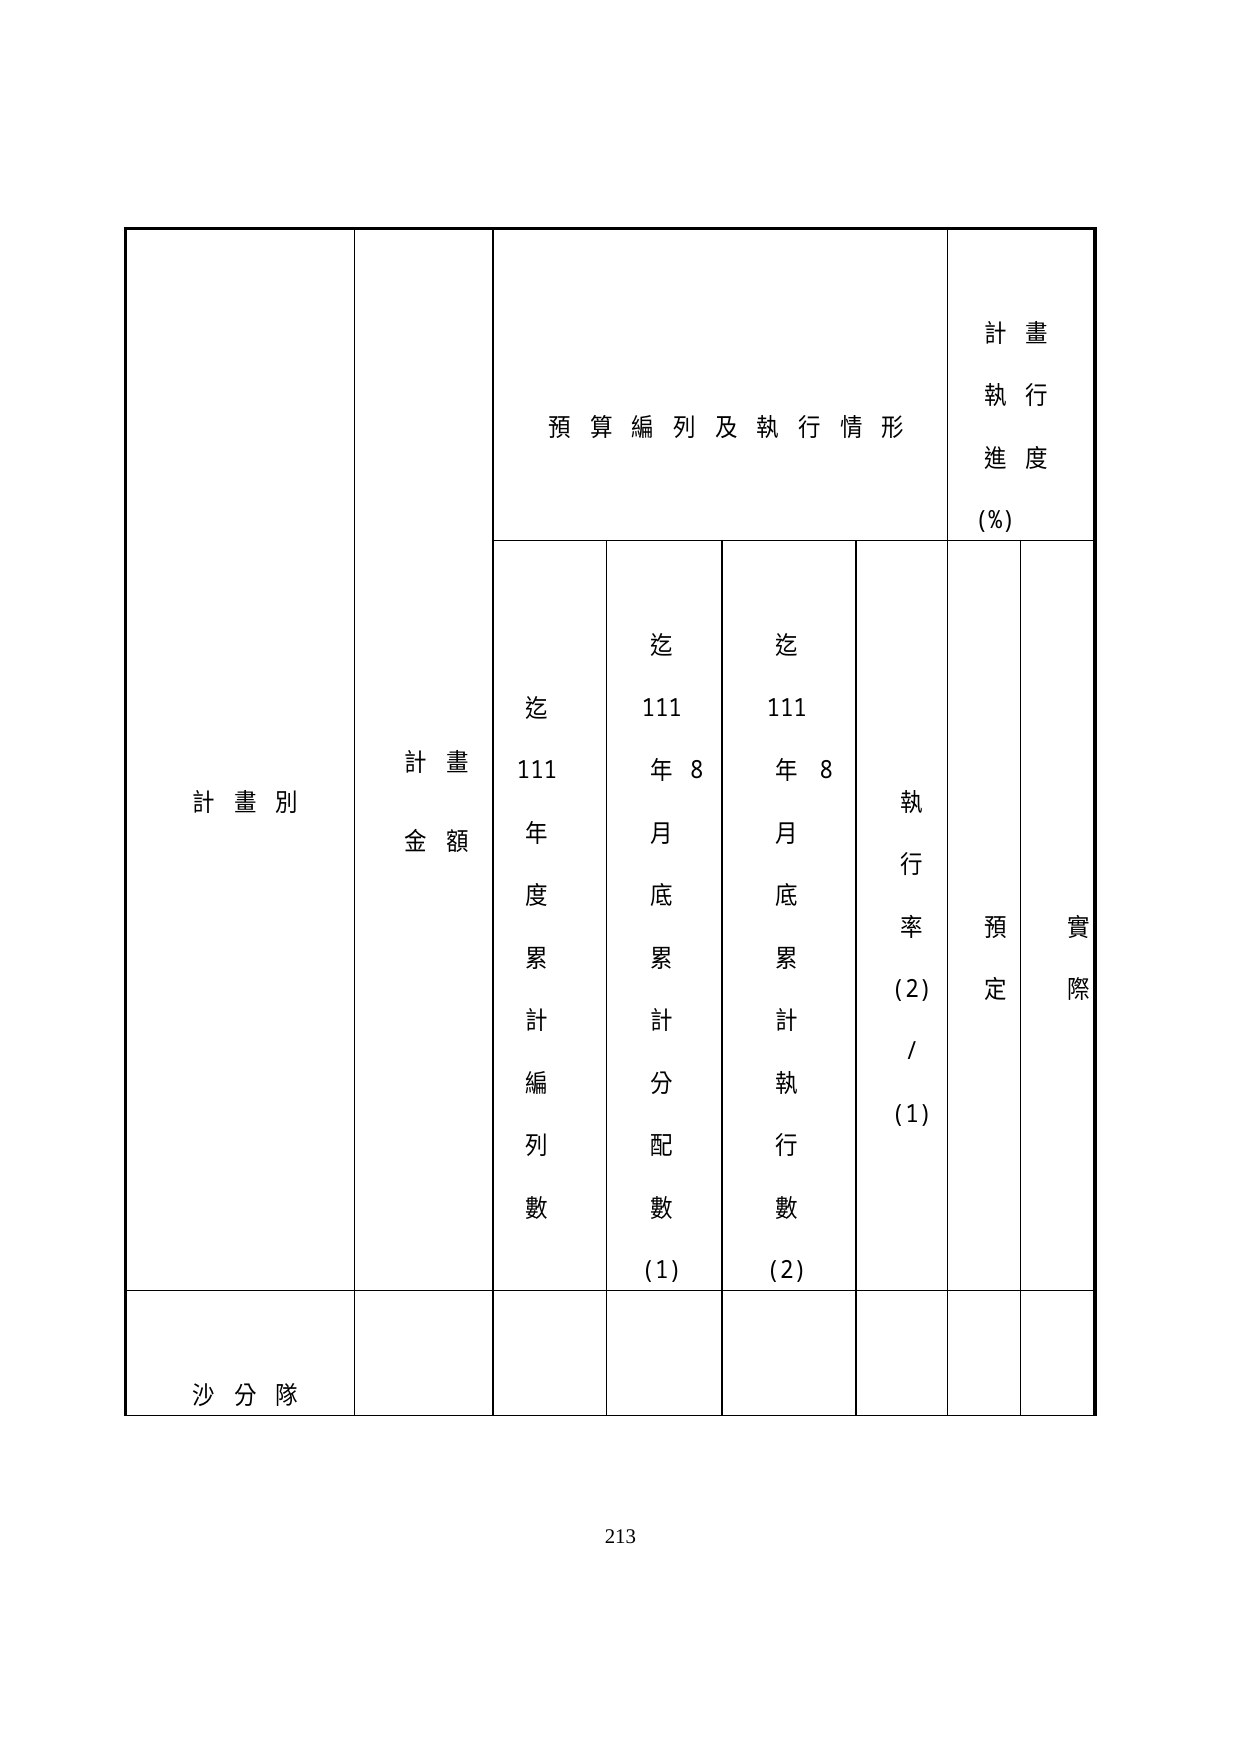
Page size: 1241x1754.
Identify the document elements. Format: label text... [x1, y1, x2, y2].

table_cell [1021, 1291, 1093, 1415]
table_header 計畫 金額 [355, 230, 492, 1290]
table_cell [723, 1291, 855, 1415]
table_header 預算編列及執行情形 [494, 230, 947, 540]
table_cell 執行率(2)/(1) [857, 541, 947, 1290]
table_cell 迄111年8月底累計分配數(1) [607, 541, 721, 1290]
table_cell 預定 [948, 541, 1020, 1290]
table_header 計畫執行進度(%) [948, 230, 1093, 540]
table_cell 迄111年8月底累計執行數(2) [723, 541, 855, 1290]
table_cell [607, 1291, 721, 1415]
table_cell [355, 1291, 492, 1415]
table_header 計畫別 [127, 230, 354, 1290]
table_cell 迄111年度累計編列數 [494, 541, 606, 1290]
table_cell [494, 1291, 606, 1415]
table_cell 實際 [1021, 541, 1093, 1290]
table_cell 沙分隊 [127, 1291, 354, 1415]
table_cell [857, 1291, 947, 1415]
table_cell [948, 1291, 1020, 1415]
